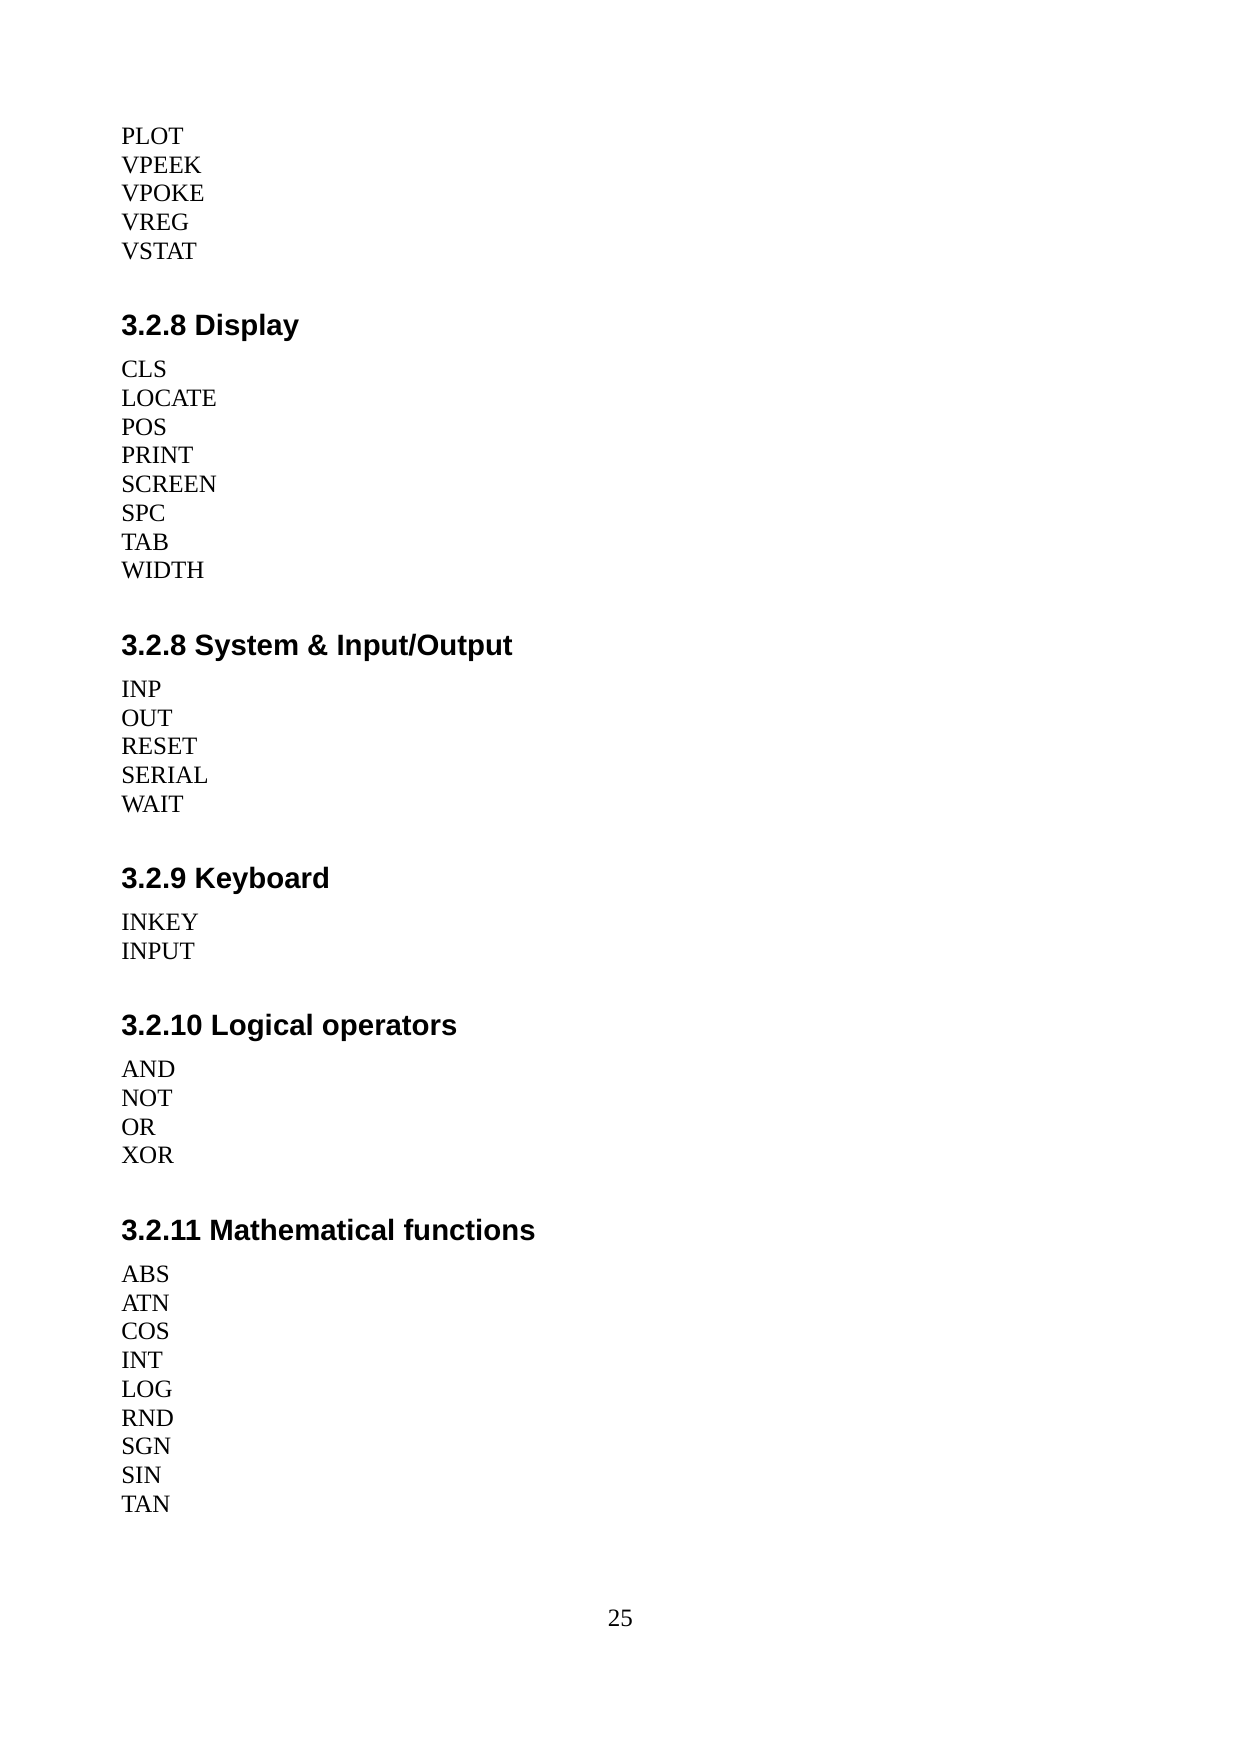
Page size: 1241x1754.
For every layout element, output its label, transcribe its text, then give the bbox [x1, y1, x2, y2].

text AND [121, 1054, 1119, 1083]
text VPOKE [121, 178, 1119, 207]
text POS [121, 412, 1119, 441]
text PLOT [121, 121, 1119, 150]
subtitle 3.2.10 Logical operators [121, 1008, 1119, 1042]
text SERIAL [121, 760, 1119, 789]
subtitle 3.2.8 Display [121, 308, 1119, 342]
text SGN [121, 1431, 1119, 1460]
text VREG [121, 207, 1119, 236]
text TAN [121, 1489, 1119, 1518]
text SIN [121, 1460, 1119, 1489]
text SCREEN [121, 469, 1119, 498]
text COS [121, 1316, 1119, 1345]
text CLS [121, 354, 1119, 383]
text TAB [121, 527, 1119, 556]
text VPEEK [121, 150, 1119, 178]
text OUT [121, 703, 1119, 731]
text LOCATE [121, 383, 1119, 412]
text VSTAT [121, 236, 1119, 265]
text INPUT [121, 936, 1119, 965]
text WAIT [121, 789, 1119, 818]
text RND [121, 1403, 1119, 1431]
subtitle 3.2.9 Keyboard [121, 861, 1119, 895]
text RESET [121, 731, 1119, 760]
subtitle 3.2.11 Mathematical functions [121, 1213, 1119, 1246]
text LOG [121, 1374, 1119, 1403]
text OR [121, 1112, 1119, 1141]
text INT [121, 1345, 1119, 1374]
text INP [121, 674, 1119, 703]
text WIDTH [121, 556, 1119, 584]
text SPC [121, 498, 1119, 527]
text NOT [121, 1083, 1119, 1112]
text ABS [121, 1259, 1119, 1288]
text ATN [121, 1288, 1119, 1316]
text INKEY [121, 907, 1119, 936]
text PRINT [121, 441, 1119, 469]
subtitle 3.2.8 System & Input/Output [121, 628, 1119, 661]
text XOR [121, 1141, 1119, 1169]
